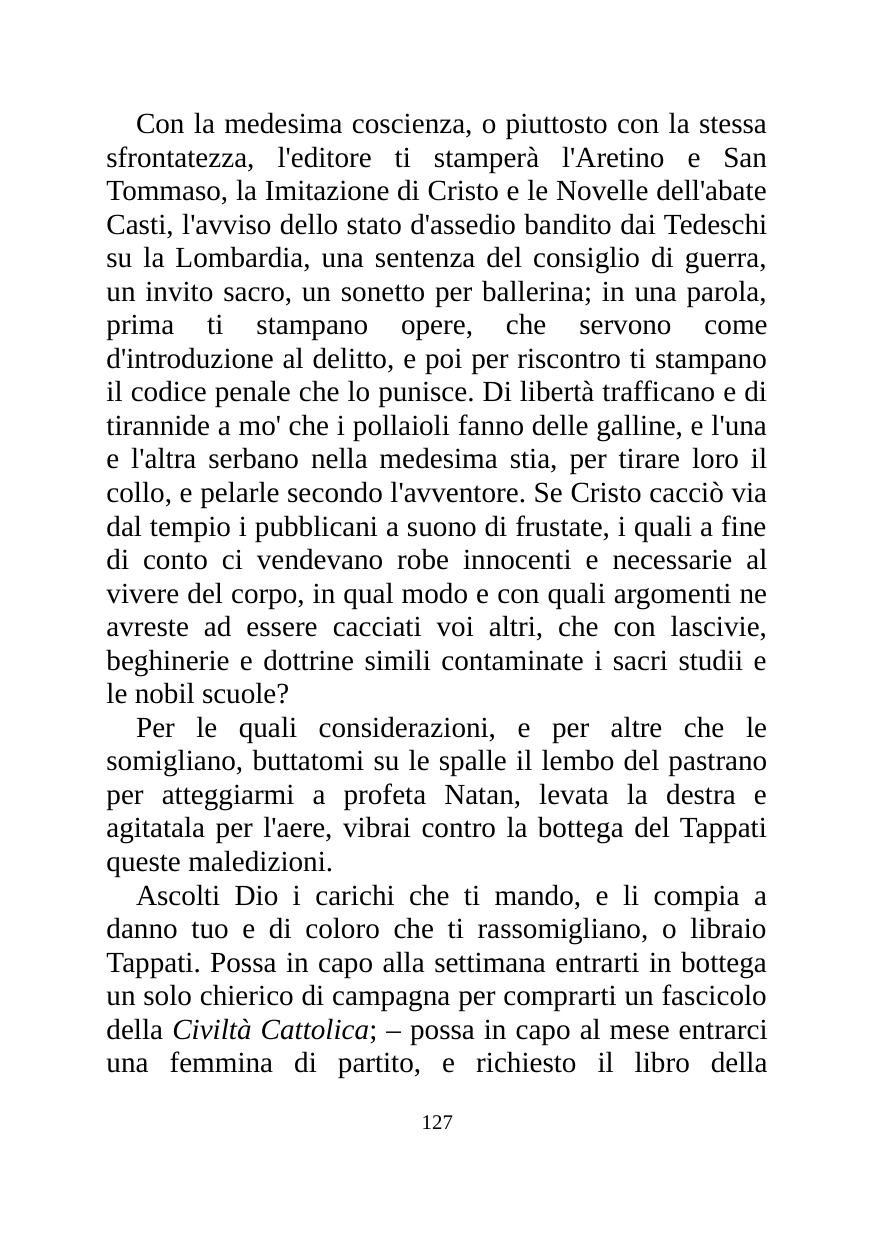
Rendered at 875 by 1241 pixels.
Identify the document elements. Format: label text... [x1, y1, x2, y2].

text Ascolti Dio i carichi che ti mando, e li compia a danno tuo e di coloro che ti rassomigliano, o libraio Tappati. Possa in capo alla settimana entrarti in bottega un solo chierico di campagna per comprarti un fascicolo della Civiltà Cattolica; – possa in capo al mese entrarci una femmina di partito, e richiesto il libro della [106, 878, 768, 1079]
text Con la medesima coscienza, o piuttosto con la stessa sfrontatezza, l'editore ti stamperà l'Aretino e San Tommaso, la Imitazione di Cristo e le Novelle dell'abate Casti, l'avviso dello stato d'assedio bandito dai Tedeschi su la Lombardia, una sentenza del consiglio di guerra, un invito sacro, un sonetto per ballerina; in una parola, prima ti stampano opere, che servono come d'introduzione al delitto, e poi per riscontro ti stampano il codice penale che lo punisce. Di libertà trafficano e di tirannide a mo' che i pollaioli fanno delle galline, e l'una e l'altra serbano nella medesima stia, per tirare loro il collo, e pelarle secondo l'avventore. Se Cristo cacciò via dal tempio i pubblicani a suono di frustate, i quali a fine di conto ci vendevano robe innocenti e necessarie al vivere del corpo, in qual modo e con quali argomenti ne avreste ad essere cacciati voi altri, che con lascivie, beghinerie e dottrine simili contaminate i sacri studii e le nobil scuole? [106, 106, 768, 710]
text Per le quali considerazioni, e per altre che le somigliano, buttatomi su le spalle il lembo del pastrano per atteggiarmi a profeta Natan, levata la destra e agitatala per l'aere, vibrai contro la bottega del Tappati queste maledizioni. [106, 710, 768, 878]
